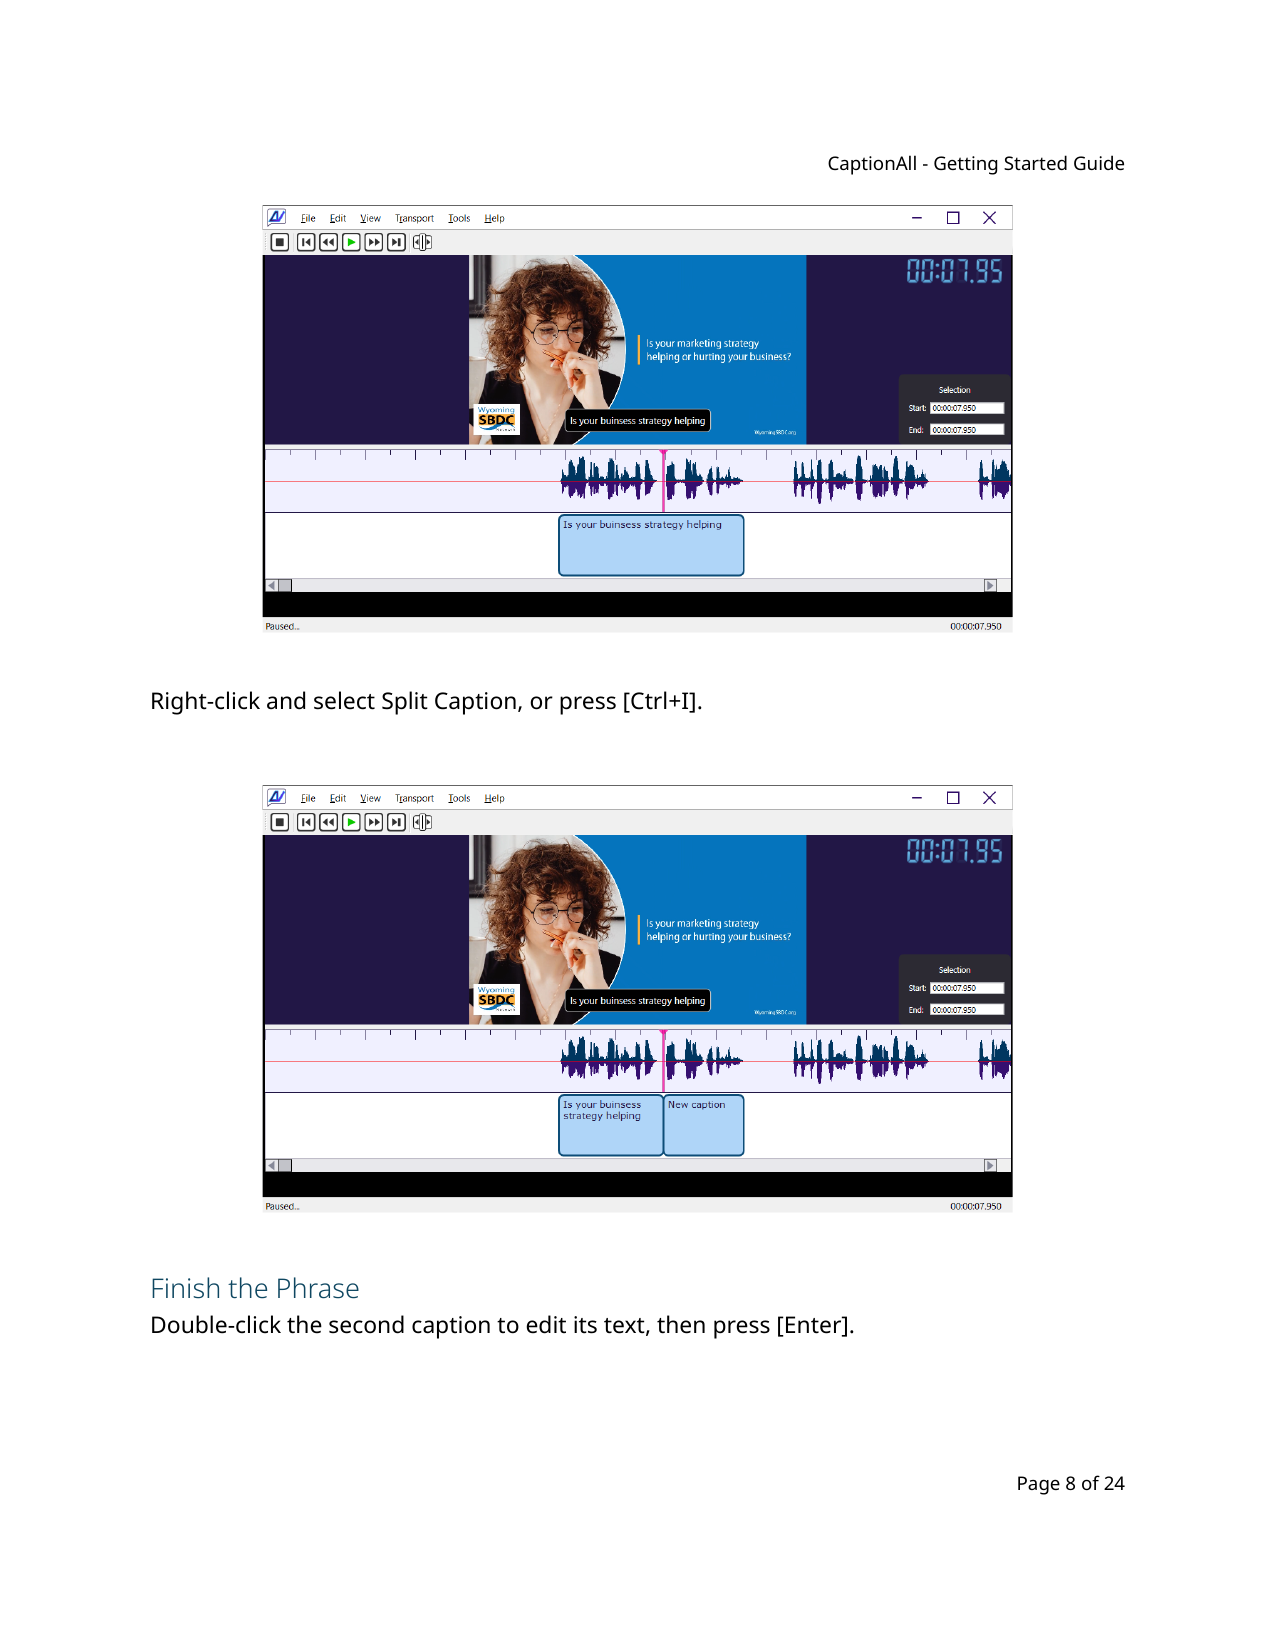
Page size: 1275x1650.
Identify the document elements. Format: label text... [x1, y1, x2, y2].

picture [262, 785, 1013, 1213]
subtitle Finish the Phrase [150, 1269, 1125, 1306]
picture [262, 205, 1013, 633]
text Double-click the second caption to edit its text, then press [Enter]. [150, 1309, 1125, 1340]
text Right-click and select Split Caption, or press [Ctrl+I]. [150, 685, 1125, 717]
